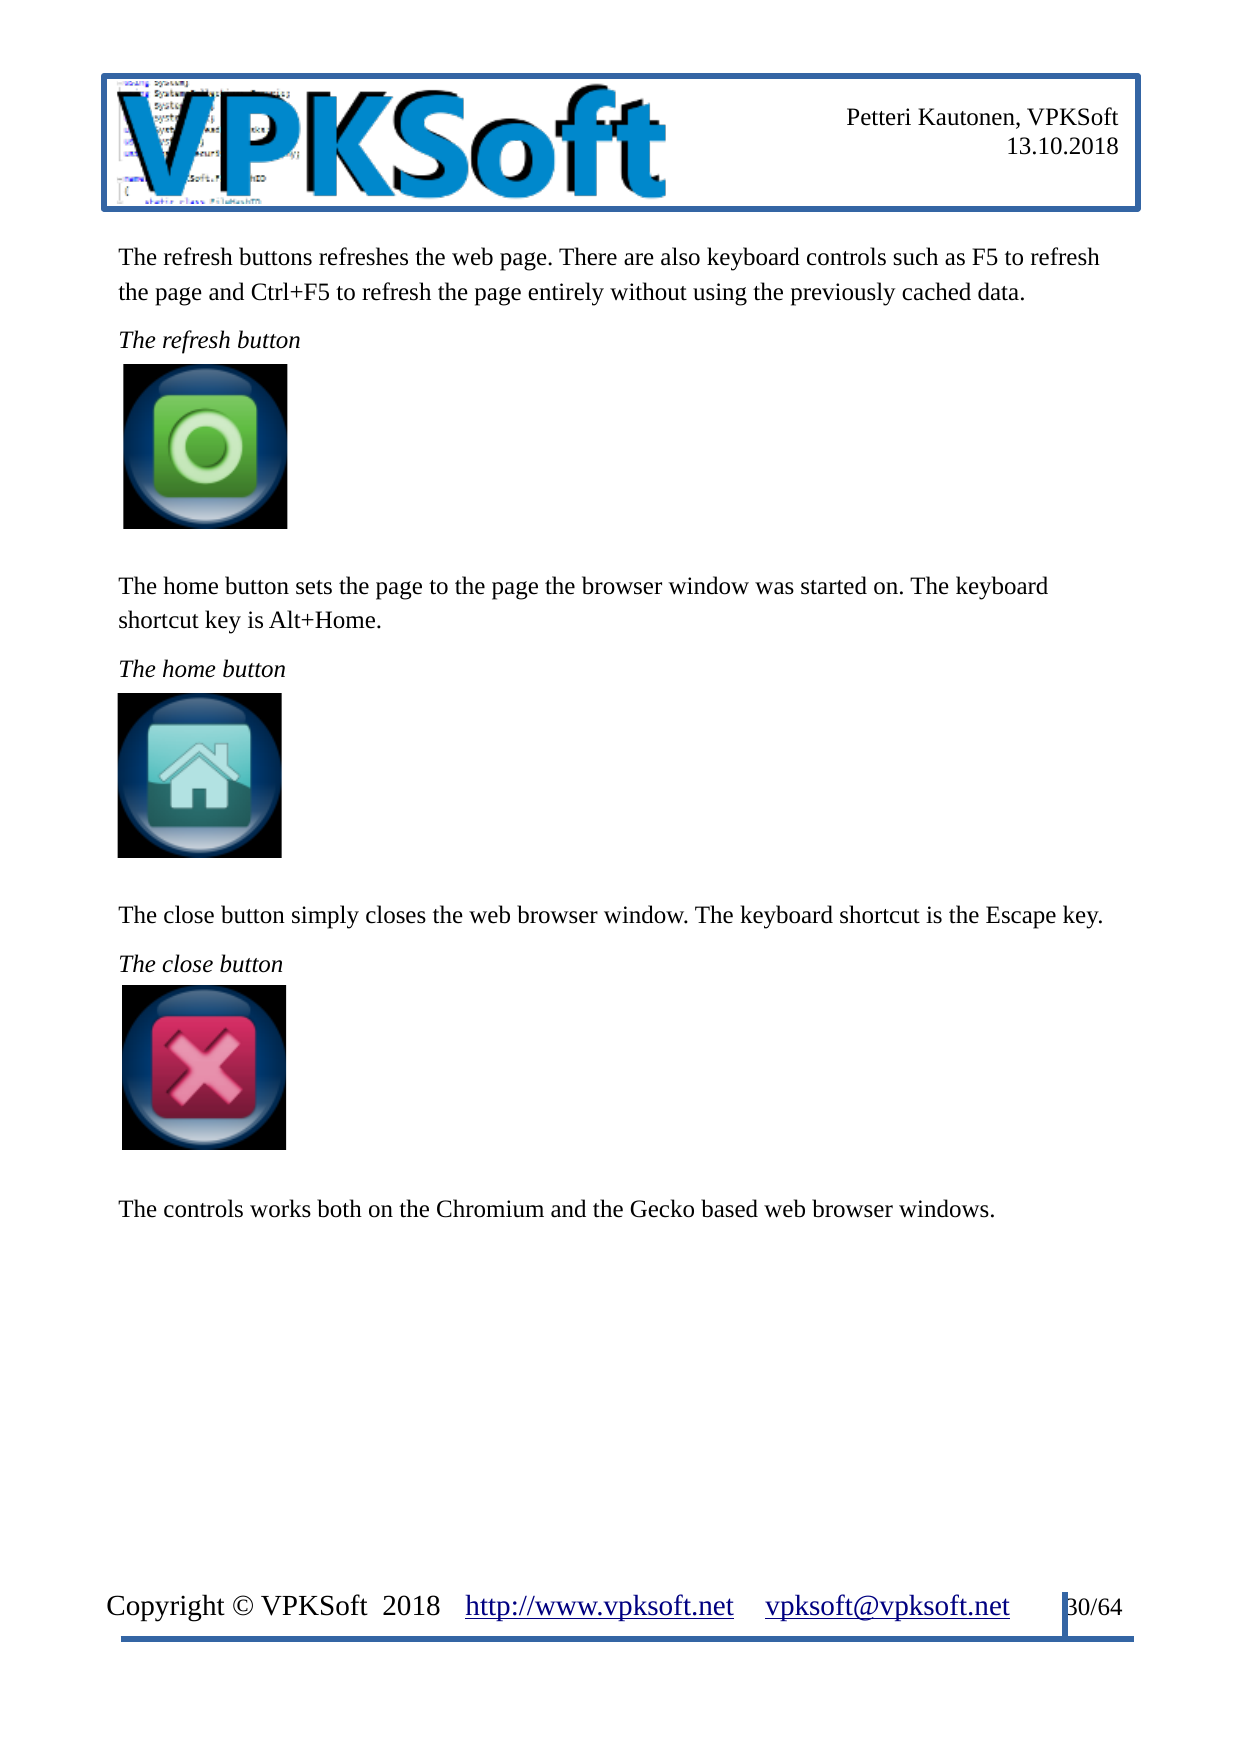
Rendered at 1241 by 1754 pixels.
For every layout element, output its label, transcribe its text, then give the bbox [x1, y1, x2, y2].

picture [123, 364, 288, 529]
text The close button simply closes the web browser window. The keyboard shortcut is the Escape key. [118, 900, 1122, 928]
text The home button [118, 654, 1122, 683]
picture [116, 81, 672, 204]
text The refresh buttons refreshes the web page. There are also keyboard controls such as F5 to refresh the page and Ctrl+F5 to refresh the page entirely without using the previously cached data. [118, 242, 1122, 305]
picture [122, 985, 287, 1150]
text The close button [118, 949, 1122, 978]
text The refresh button [118, 326, 1122, 354]
picture [117, 693, 282, 858]
text The home button sets the page to the page the browser window was started on. The keyboard shortcut key is Alt+Home. [118, 571, 1122, 634]
text The controls works both on the Chromium and the Gecko based web browser windows. [118, 1194, 1122, 1223]
